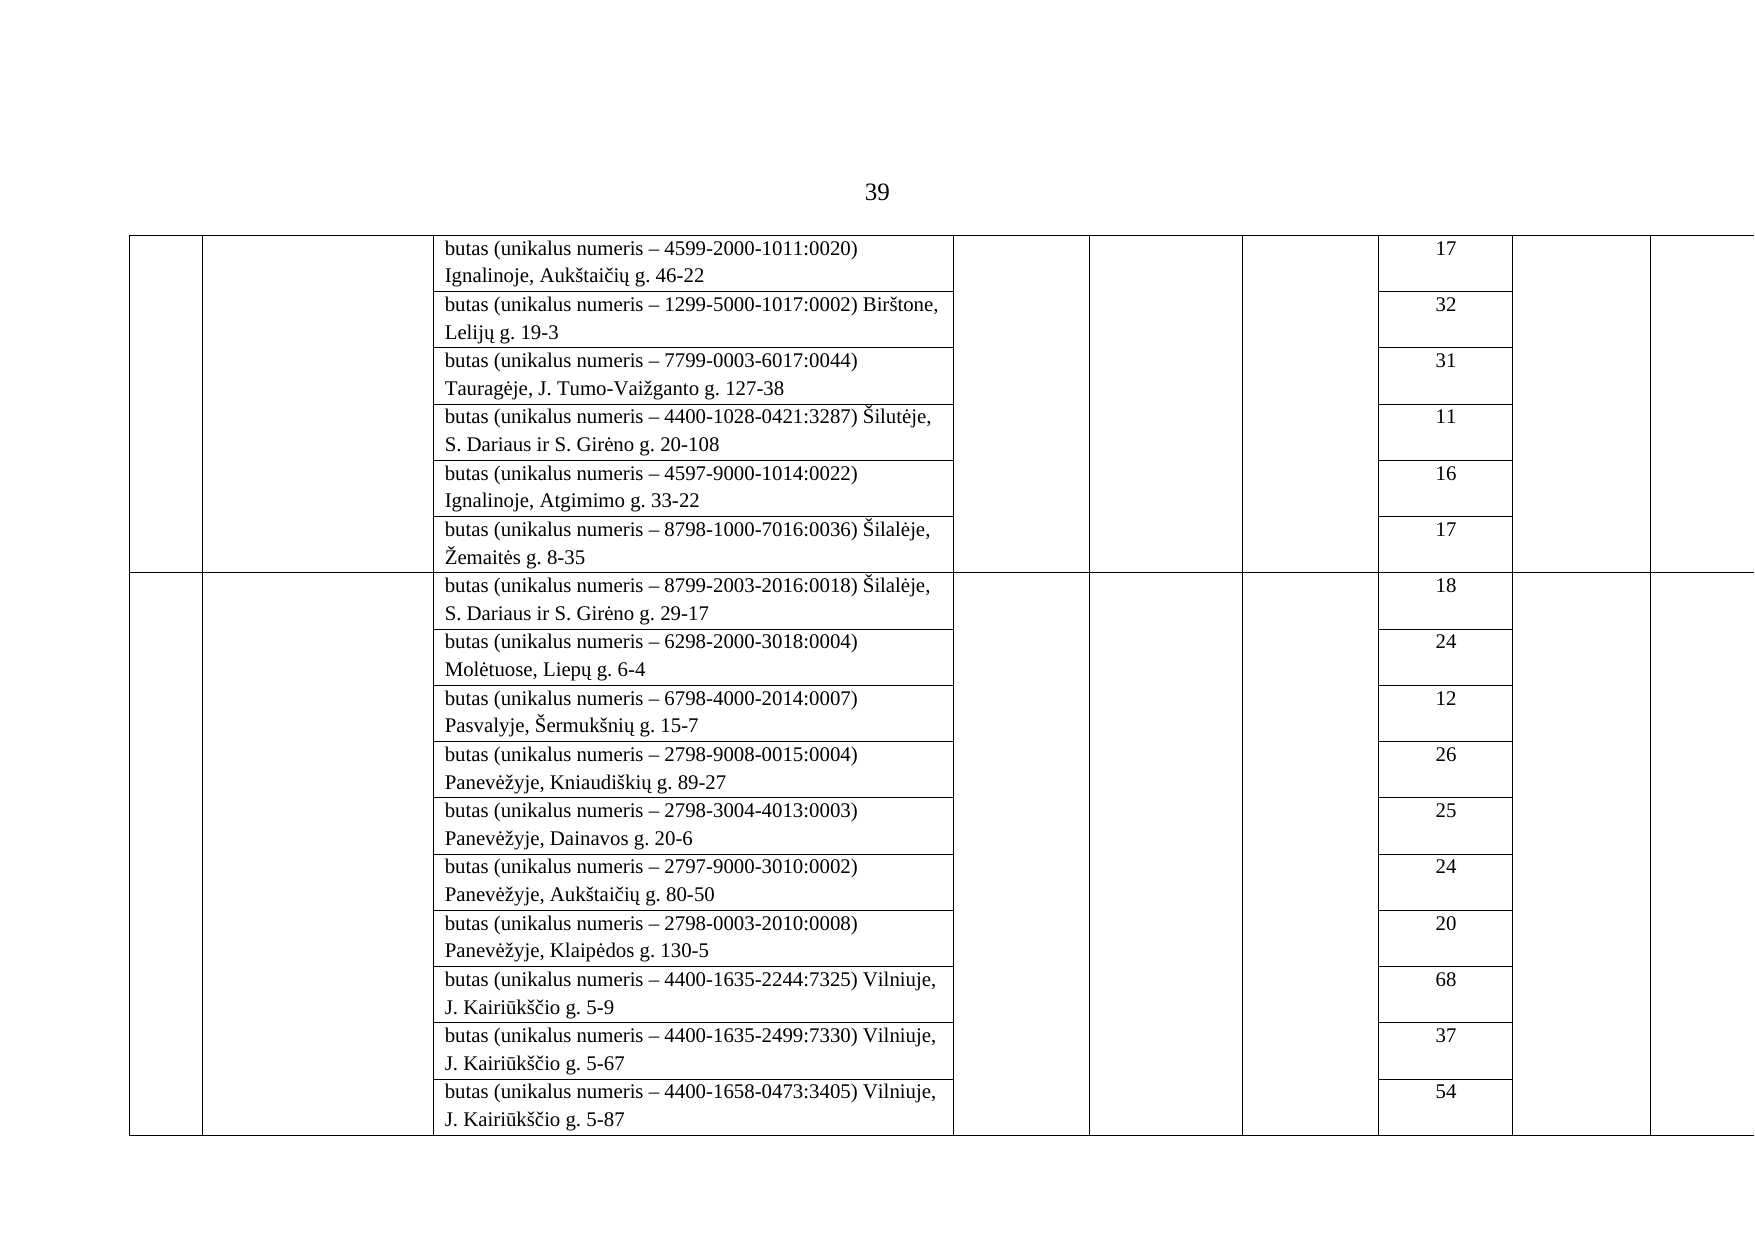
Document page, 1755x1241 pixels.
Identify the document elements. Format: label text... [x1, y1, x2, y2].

table_cell butas (unikalus numeris – 2798-0003-2010:0008) Panevėžyje, Klaipėdos g. 130-5 [434, 911, 953, 966]
table_cell [1243, 236, 1378, 572]
table_cell [1651, 236, 1754, 572]
table_cell 17 [1379, 517, 1512, 572]
table_cell [954, 573, 1089, 1135]
table_cell [1090, 573, 1242, 1135]
table_cell [130, 236, 202, 572]
table_cell [203, 573, 433, 1135]
table_cell butas (unikalus numeris – 4400-1635-2244:7325) Vilniuje, J. Kairiūkščio g. 5-9 [434, 967, 953, 1022]
table_cell butas (unikalus numeris – 6298-2000-3018:0004) Molėtuose, Liepų g. 6-4 [434, 630, 953, 685]
table_cell butas (unikalus numeris – 1299-5000-1017:0002) Birštone, Lelijų g. 19-3 [434, 292, 953, 347]
table_cell 17 [1379, 236, 1512, 291]
table_cell [130, 573, 202, 1135]
table_cell butas (unikalus numeris – 8798-1000-7016:0036) Šilalėje, Žemaitės g. 8-35 [434, 517, 953, 572]
table_cell [954, 236, 1089, 572]
table_cell 32 [1379, 292, 1512, 347]
table_cell 16 [1379, 461, 1512, 516]
table_cell [1513, 573, 1650, 1135]
table_cell 37 [1379, 1023, 1512, 1078]
table_cell 20 [1379, 911, 1512, 966]
table_cell butas (unikalus numeris – 4597-9000-1014:0022) Ignalinoje, Atgimimo g. 33-22 [434, 461, 953, 516]
table_cell 54 [1379, 1080, 1512, 1135]
table_cell 12 [1379, 686, 1512, 741]
table_cell butas (unikalus numeris – 8799-2003-2016:0018) Šilalėje, S. Dariaus ir S. Girėno g. 29-17 [434, 573, 953, 628]
table_cell 18 [1379, 573, 1512, 628]
table_cell 11 [1379, 405, 1512, 460]
table_cell 24 [1379, 630, 1512, 685]
table_cell [1651, 573, 1754, 1135]
table_cell butas (unikalus numeris – 4400-1635-2499:7330) Vilniuje, J. Kairiūkščio g. 5-67 [434, 1023, 953, 1078]
table_cell 26 [1379, 742, 1512, 797]
table_cell butas (unikalus numeris – 6798-4000-2014:0007) Pasvalyje, Šermukšnių g. 15-7 [434, 686, 953, 741]
table_cell butas (unikalus numeris – 4599-2000-1011:0020) Ignalinoje, Aukštaičių g. 46-22 [434, 236, 953, 291]
table_cell 24 [1379, 855, 1512, 910]
table_cell 31 [1379, 348, 1512, 403]
table_cell [203, 236, 433, 572]
table_cell [1513, 236, 1650, 572]
table_cell butas (unikalus numeris – 2798-9008-0015:0004) Panevėžyje, Kniaudiškių g. 89-27 [434, 742, 953, 797]
table_cell 68 [1379, 967, 1512, 1022]
table_cell butas (unikalus numeris – 4400-1658-0473:3405) Vilniuje, J. Kairiūkščio g. 5-87 [434, 1080, 953, 1135]
table_cell butas (unikalus numeris – 2797-9000-3010:0002) Panevėžyje, Aukštaičių g. 80-50 [434, 855, 953, 910]
table_cell butas (unikalus numeris – 7799-0003-6017:0044) Tauragėje, J. Tumo-Vaižganto g. 127-38 [434, 348, 953, 403]
table_cell [1090, 236, 1242, 572]
table_cell butas (unikalus numeris – 4400-1028-0421:3287) Šilutėje, S. Dariaus ir S. Girėno g. 20-108 [434, 405, 953, 460]
table_cell 25 [1379, 798, 1512, 853]
table_cell [1243, 573, 1378, 1135]
table_cell butas (unikalus numeris – 2798-3004-4013:0003) Panevėžyje, Dainavos g. 20-6 [434, 798, 953, 853]
